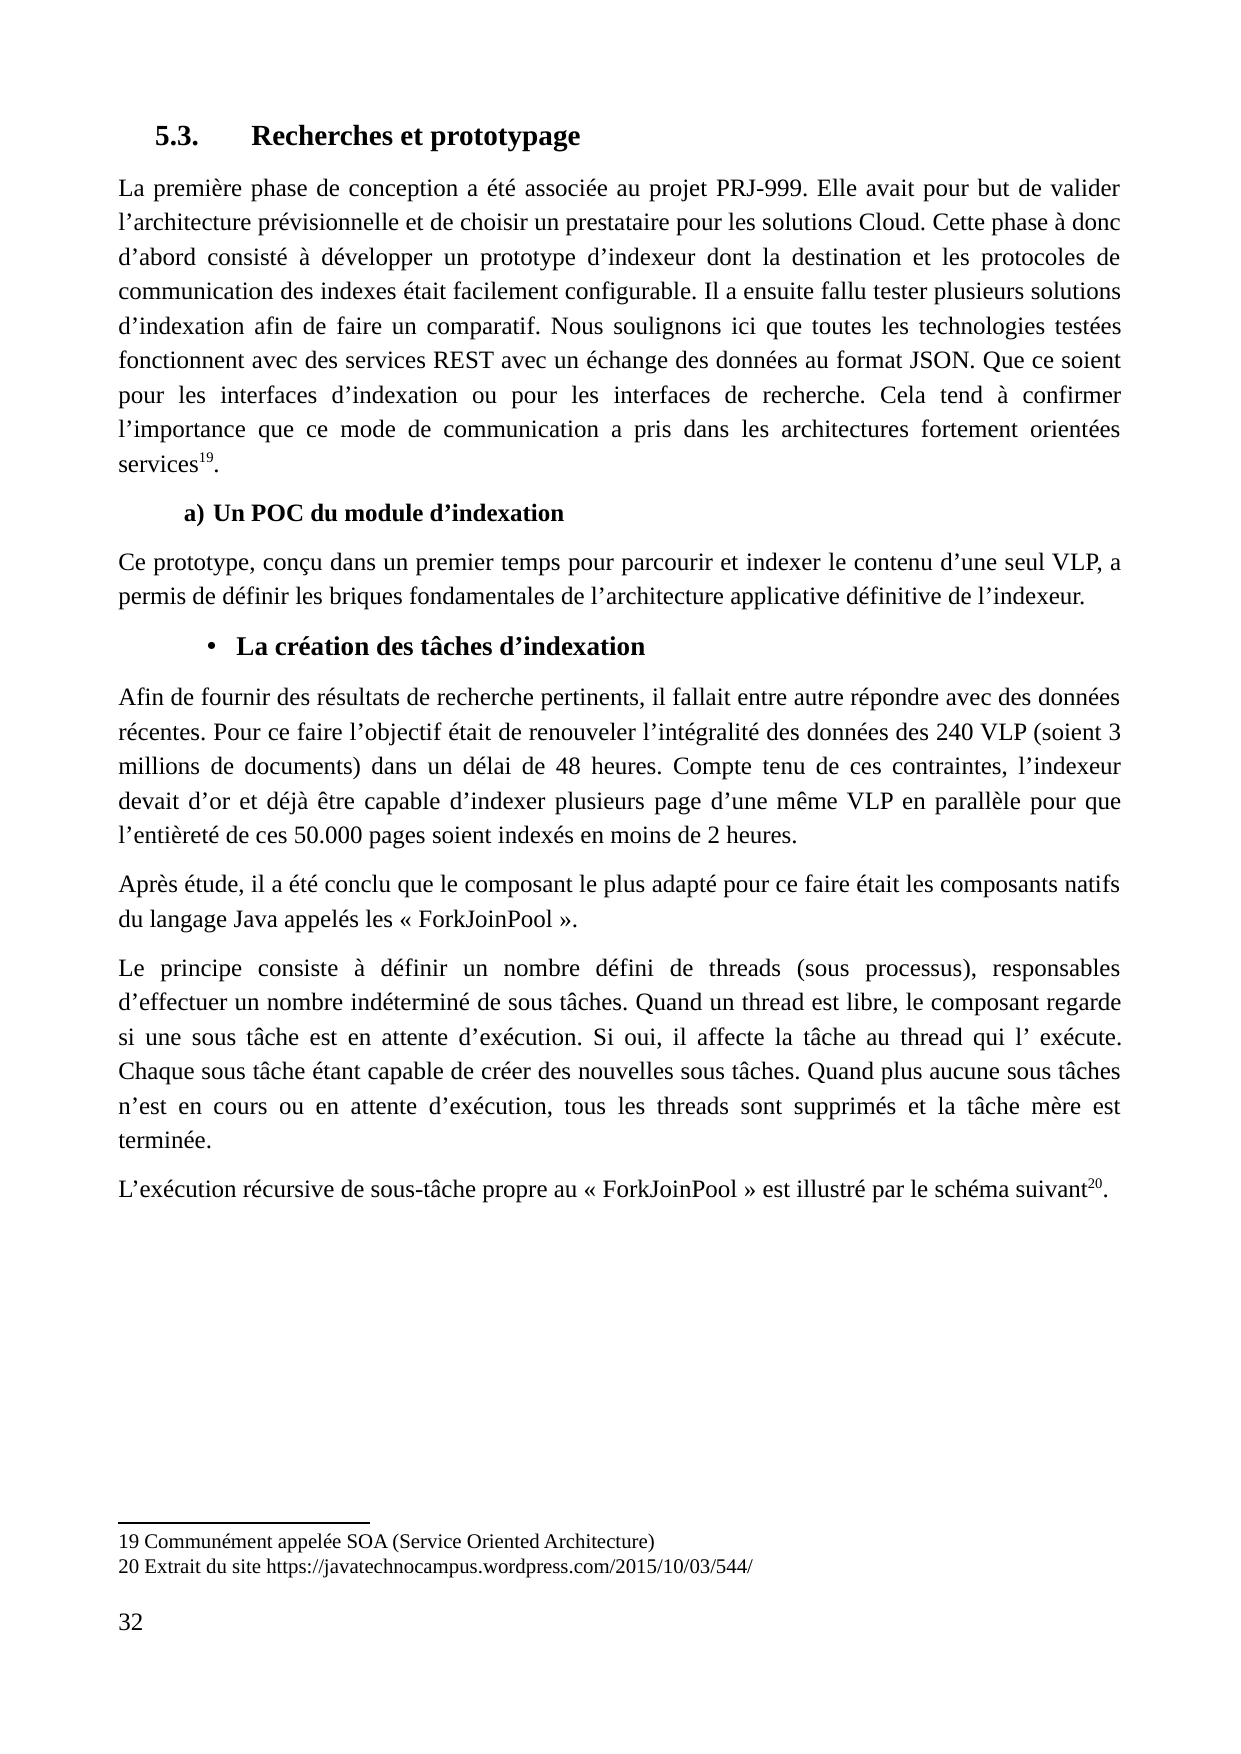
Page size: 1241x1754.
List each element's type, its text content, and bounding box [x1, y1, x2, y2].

subtitle Un POC du module d’indexation [177, 498, 1122, 527]
text La première phase de conception a été associée au projet PRJ-999. Elle avait pour but de valider l’architecture prévisionnelle et de choisir un prestataire pour les solutions Cloud. Cette phase à donc d’abord consisté à développer un prototype d’indexeur dont la destination et les protocoles de communication des indexes était facilement configurable. Il a ensuite fallu tester plusieurs solutions d’indexation afin de faire un comparatif. Nous soulignons ici que toutes les technologies testées fonctionnent avec des services REST avec un échange des données au format JSON. Que ce soient pour les interfaces d’indexation ou pour les interfaces de recherche. Cela tend à confirmer l’importance que ce mode de communication a pris dans les architectures fortement orientées services. [118, 173, 1122, 477]
subtitle Recherches et prototypage [148, 118, 1122, 152]
text Afin de fournir des résultats de recherche pertinents, il fallait entre autre répondre avec des données récentes. Pour ce faire l’objectif était de renouveler l’intégralité des données des 240 VLP (soient 3 millions de documents) dans un délai de 48 heures. Compte tenu de ces contraintes, l’indexeur devait d’or et déjà être capable d’indexer plusieurs page d’une même VLP en parallèle pour que l’entièreté de ces 50.000 pages soient indexés en moins de 2 heures. [118, 682, 1122, 849]
text Communément appelée SOA (Service Oriented Architecture) [118, 1529, 1122, 1553]
text Le principe consiste à définir un nombre défini de threads (sous processus), responsables d’effectuer un nombre indéterminé de sous tâches. Quand un thread est libre, le composant regarde si une sous tâche est en attente d’exécution. Si oui, il affecte la tâche au thread qui l’ exécute. Chaque sous tâche étant capable de créer des nouvelles sous tâches. Quand plus aucune sous tâches n’est en cours ou en attente d’exécution, tous les threads sont supprimés et la tâche mère est terminée. [118, 953, 1122, 1154]
text Après étude, il a été conclu que le composant le plus adapté pour ce faire était les composants natifs du langage Java appelés les « ForkJoinPool ». [118, 869, 1122, 933]
text Extrait du site https://javatechnocampus.wordpress.com/2015/10/03/544/ [118, 1553, 1122, 1578]
subtitle La création des tâches d’indexation [207, 630, 1122, 662]
text L’exécution récursive de sous-tâche propre au « ForkJoinPool » est illustré par le schéma suivant. [118, 1174, 1122, 1203]
text Ce prototype, conçu dans un premier temps pour parcourir et indexer le contenu d’une seul VLP, a permis de définir les briques fondamentales de l’architecture applicative définitive de l’indexeur. [118, 547, 1122, 610]
